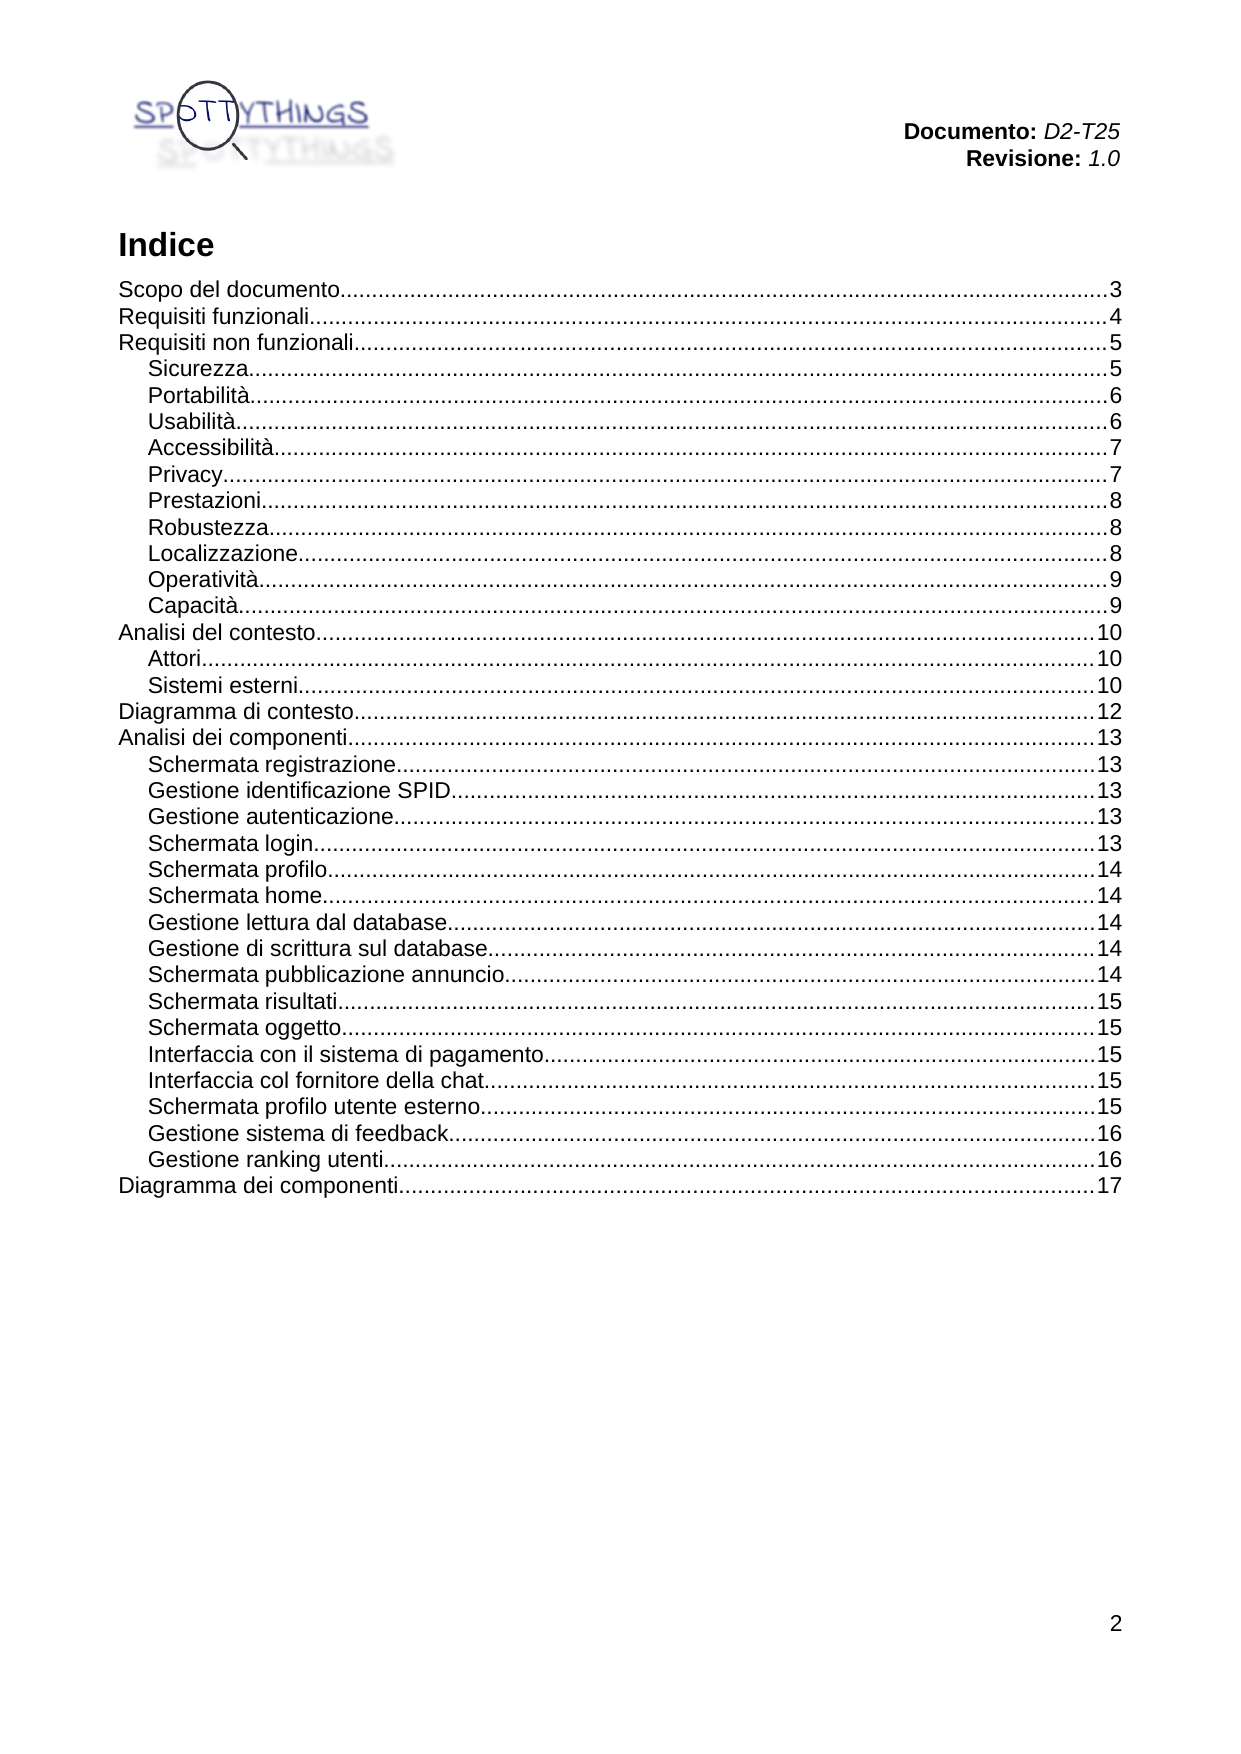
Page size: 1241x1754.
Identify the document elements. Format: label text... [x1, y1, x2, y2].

text Portabilità 6 [148, 382, 1122, 408]
text Interfaccia con il sistema di pagamento 15 [148, 1041, 1122, 1067]
text Schermata profilo 14 [148, 856, 1122, 882]
text Usabilità 6 [148, 408, 1122, 434]
text Robustezza 8 [148, 513, 1122, 540]
text Diagramma di contesto 12 [118, 698, 1122, 724]
text Localizzazione 8 [148, 540, 1122, 566]
text Schermata pubblicazione annuncio 14 [148, 961, 1122, 988]
picture [123, 73, 399, 187]
text Schermata oggetto 15 [148, 1014, 1122, 1041]
text Gestione identificazione SPID 13 [148, 777, 1122, 803]
text Schermata home 14 [148, 882, 1122, 909]
text Sistemi esterni 10 [148, 672, 1122, 698]
text Gestione autenticazione 13 [148, 803, 1122, 830]
text Scopo del documento 3 [118, 276, 1122, 303]
text Schermata registrazione 13 [148, 751, 1122, 777]
text Interfaccia col fornitore della chat 15 [148, 1067, 1122, 1093]
text Gestione ranking utenti 16 [148, 1146, 1122, 1172]
text Capacità 9 [148, 592, 1122, 619]
text Requisiti funzionali 4 [118, 303, 1122, 329]
text Sicurezza 5 [148, 355, 1122, 382]
text Privacy 7 [148, 461, 1122, 487]
text Gestione lettura dal database 14 [148, 909, 1122, 935]
text Diagramma dei componenti 17 [118, 1172, 1122, 1199]
text Gestione sistema di feedback 16 [148, 1119, 1122, 1146]
text Schermata login 13 [148, 830, 1122, 856]
text Requisiti non funzionali 5 [118, 329, 1122, 355]
text Schermata profilo utente esterno 15 [148, 1093, 1122, 1119]
text Gestione di scrittura sul database 14 [148, 935, 1122, 961]
text Prestazioni 8 [148, 487, 1122, 513]
text Accessibilità 7 [148, 434, 1122, 461]
subtitle Indice [118, 225, 1122, 264]
text Attori 10 [148, 645, 1122, 672]
text Analisi dei componenti 13 [118, 724, 1122, 751]
text Schermata risultati 15 [148, 988, 1122, 1014]
text Operatività 9 [148, 566, 1122, 592]
text Analisi del contesto 10 [118, 619, 1122, 645]
